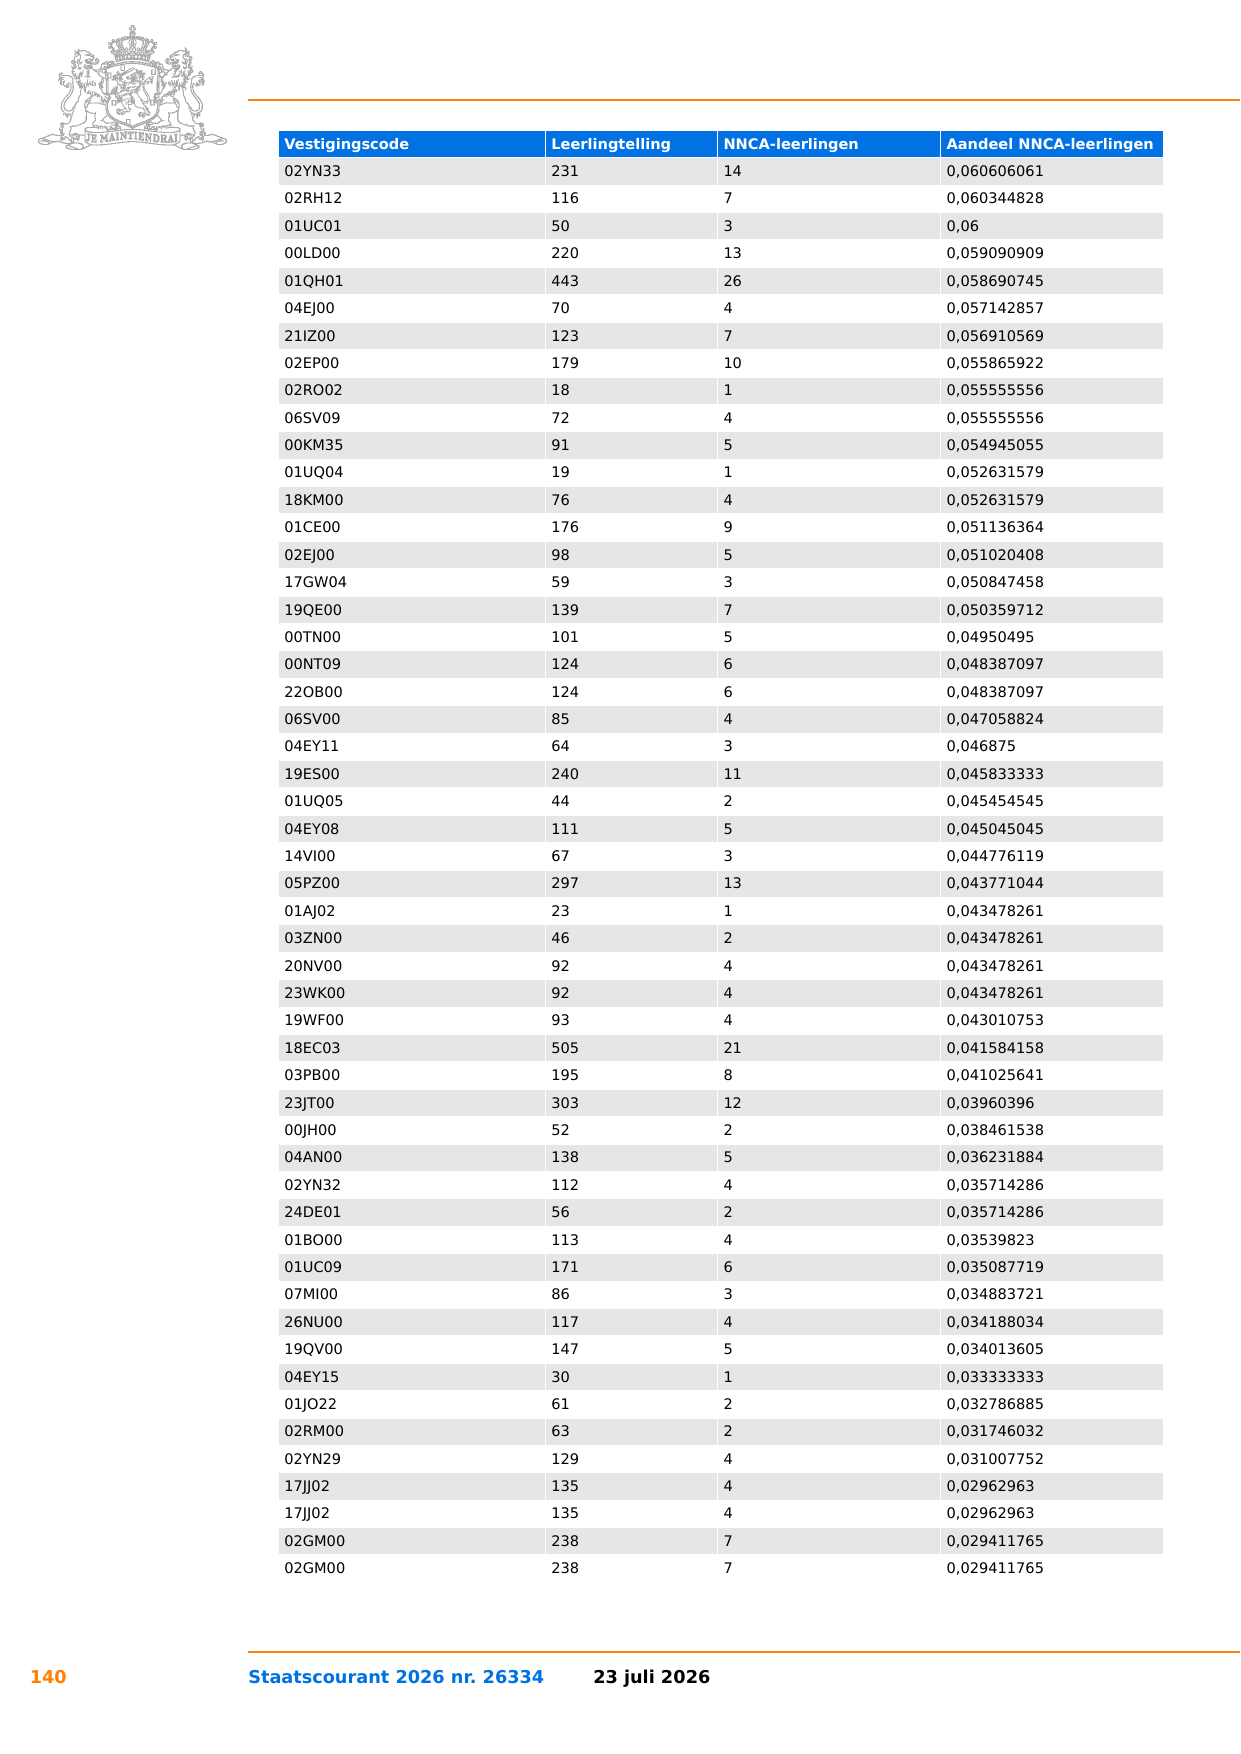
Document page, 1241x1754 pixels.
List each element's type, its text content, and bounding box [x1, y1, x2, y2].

table_cell 44 [546, 789, 717, 815]
table_header NNCA-leerlingen [718, 131, 940, 157]
table_cell 0,048387097 [941, 679, 1163, 705]
table_cell 4 [718, 1473, 940, 1500]
table_cell 0,043478261 [941, 925, 1163, 952]
table_cell 72 [546, 405, 717, 431]
table_cell 01AJ02 [279, 898, 545, 924]
table_cell 0,029411765 [941, 1528, 1163, 1554]
table_cell 93 [546, 1008, 717, 1034]
table_cell 02RO02 [279, 378, 545, 404]
table_cell 0,048387097 [941, 651, 1163, 678]
table_cell 124 [546, 679, 717, 705]
table_cell 26 [718, 268, 940, 294]
table_cell 0,044776119 [941, 843, 1163, 869]
table_header Aandeel NNCA-leerlingen [941, 131, 1163, 157]
table_cell 0,051020408 [941, 542, 1163, 568]
table_cell 76 [546, 487, 717, 513]
table_cell 1 [718, 378, 940, 404]
table_cell 0,03539823 [941, 1227, 1163, 1253]
table_cell 0,031746032 [941, 1419, 1163, 1445]
table_cell 3 [718, 213, 940, 239]
table_cell 0,041584158 [941, 1035, 1163, 1061]
table_cell 8 [718, 1063, 940, 1089]
table_cell 179 [546, 350, 717, 376]
table_cell 52 [546, 1117, 717, 1143]
table_cell 17JJ02 [279, 1501, 545, 1527]
table_cell 129 [546, 1446, 717, 1472]
table_cell 18EC03 [279, 1035, 545, 1061]
table_cell 02GM00 [279, 1556, 545, 1582]
table_cell 0,060344828 [941, 186, 1163, 212]
table_cell 135 [546, 1473, 717, 1500]
table_cell 138 [546, 1145, 717, 1171]
table_cell 7 [718, 597, 940, 623]
table_cell 4 [718, 1309, 940, 1335]
table_cell 07MI00 [279, 1282, 545, 1308]
table_cell 0,034883721 [941, 1282, 1163, 1308]
table_cell 92 [546, 953, 717, 979]
table_cell 0,046875 [941, 734, 1163, 760]
table_cell 231 [546, 158, 717, 185]
table_cell 0,043478261 [941, 898, 1163, 924]
table_cell 02EJ00 [279, 542, 545, 568]
table_cell 01UC09 [279, 1254, 545, 1281]
table_cell 240 [546, 761, 717, 787]
table_cell 02RH12 [279, 186, 545, 212]
table_cell 7 [718, 1528, 940, 1554]
table_cell 4 [718, 295, 940, 322]
table_cell 6 [718, 651, 940, 678]
table_cell 0,035714286 [941, 1172, 1163, 1198]
table_cell 4 [718, 405, 940, 431]
table_cell 0,03960396 [941, 1090, 1163, 1116]
table_cell 02GM00 [279, 1528, 545, 1554]
table_cell 00LD00 [279, 241, 545, 267]
table_cell 0,056910569 [941, 323, 1163, 349]
table_cell 2 [718, 1117, 940, 1143]
table_cell 01UQ05 [279, 789, 545, 815]
table_cell 0,055865922 [941, 350, 1163, 376]
table_cell 4 [718, 1227, 940, 1253]
table_cell 0,02962963 [941, 1501, 1163, 1527]
table_cell 00JH00 [279, 1117, 545, 1143]
table_cell 23 [546, 898, 717, 924]
table_cell 67 [546, 843, 717, 869]
table_cell 195 [546, 1063, 717, 1089]
table_cell 21 [718, 1035, 940, 1061]
table_cell 111 [546, 816, 717, 842]
table_cell 20NV00 [279, 953, 545, 979]
table_cell 0,045454545 [941, 789, 1163, 815]
table_cell 70 [546, 295, 717, 322]
table_cell 4 [718, 1446, 940, 1472]
table_cell 12 [718, 1090, 940, 1116]
table_cell 117 [546, 1309, 717, 1335]
table_cell 03ZN00 [279, 925, 545, 952]
table_cell 04EY15 [279, 1364, 545, 1390]
table_cell 56 [546, 1199, 717, 1226]
table_cell 0,055555556 [941, 378, 1163, 404]
table_cell 13 [718, 241, 940, 267]
table_cell 46 [546, 925, 717, 952]
table_cell 0,054945055 [941, 432, 1163, 459]
table_cell 139 [546, 597, 717, 623]
table_cell 24DE01 [279, 1199, 545, 1226]
table_cell 0,035714286 [941, 1199, 1163, 1226]
table_cell 5 [718, 542, 940, 568]
table_cell 01UC01 [279, 213, 545, 239]
table_cell 297 [546, 871, 717, 897]
table_cell 147 [546, 1336, 717, 1363]
table_cell 17GW04 [279, 569, 545, 596]
table_cell 238 [546, 1528, 717, 1554]
table_cell 03PB00 [279, 1063, 545, 1089]
table_cell 4 [718, 487, 940, 513]
table_cell 1 [718, 898, 940, 924]
table_cell 0,052631579 [941, 460, 1163, 486]
table_cell 443 [546, 268, 717, 294]
table_cell 01QH01 [279, 268, 545, 294]
table_cell 00NT09 [279, 651, 545, 678]
table_cell 91 [546, 432, 717, 459]
table_cell 30 [546, 1364, 717, 1390]
table_cell 04EJ00 [279, 295, 545, 322]
table_cell 2 [718, 925, 940, 952]
table_cell 0,04950495 [941, 624, 1163, 650]
table_cell 63 [546, 1419, 717, 1445]
table_cell 4 [718, 1172, 940, 1198]
table_cell 171 [546, 1254, 717, 1281]
table_cell 0,02962963 [941, 1473, 1163, 1500]
table_cell 19QE00 [279, 597, 545, 623]
table_cell 0,060606061 [941, 158, 1163, 185]
table_cell 112 [546, 1172, 717, 1198]
table_cell 0,057142857 [941, 295, 1163, 322]
table_cell 0,052631579 [941, 487, 1163, 513]
table_cell 113 [546, 1227, 717, 1253]
table_cell 116 [546, 186, 717, 212]
table_cell 0,055555556 [941, 405, 1163, 431]
table_cell 01BO00 [279, 1227, 545, 1253]
table_cell 22OB00 [279, 679, 545, 705]
table_cell 2 [718, 1391, 940, 1417]
table_cell 124 [546, 651, 717, 678]
table_cell 303 [546, 1090, 717, 1116]
table_cell 2 [718, 1199, 940, 1226]
table_cell 0,041025641 [941, 1063, 1163, 1089]
table_cell 0,051136364 [941, 515, 1163, 541]
table_cell 0,038461538 [941, 1117, 1163, 1143]
table_cell 0,045833333 [941, 761, 1163, 787]
table_cell 26NU00 [279, 1309, 545, 1335]
table_cell 86 [546, 1282, 717, 1308]
table_cell 02YN32 [279, 1172, 545, 1198]
table_cell 4 [718, 706, 940, 733]
table_cell 0,032786885 [941, 1391, 1163, 1417]
table_header Vestigingscode [279, 131, 545, 157]
table_cell 5 [718, 624, 940, 650]
table_cell 0,058690745 [941, 268, 1163, 294]
table_cell 0,031007752 [941, 1446, 1163, 1472]
table_cell 18KM00 [279, 487, 545, 513]
table_cell 6 [718, 679, 940, 705]
table_cell 0,050359712 [941, 597, 1163, 623]
table_cell 59 [546, 569, 717, 596]
table_header Leerlingtelling [546, 131, 717, 157]
table_cell 10 [718, 350, 940, 376]
table_cell 176 [546, 515, 717, 541]
table_cell 0,029411765 [941, 1556, 1163, 1582]
table_cell 61 [546, 1391, 717, 1417]
table_cell 02RM00 [279, 1419, 545, 1445]
table_cell 02YN29 [279, 1446, 545, 1472]
table_cell 505 [546, 1035, 717, 1061]
table_cell 23JT00 [279, 1090, 545, 1116]
table_cell 0,047058824 [941, 706, 1163, 733]
table_cell 0,043478261 [941, 953, 1163, 979]
table_cell 3 [718, 734, 940, 760]
table_cell 9 [718, 515, 940, 541]
table_cell 3 [718, 1282, 940, 1308]
table_cell 220 [546, 241, 717, 267]
table_cell 06SV00 [279, 706, 545, 733]
table_cell 0,043478261 [941, 980, 1163, 1007]
table_cell 00KM35 [279, 432, 545, 459]
table_cell 19QV00 [279, 1336, 545, 1363]
table_cell 7 [718, 1556, 940, 1582]
table_cell 04AN00 [279, 1145, 545, 1171]
table_cell 06SV09 [279, 405, 545, 431]
table_cell 13 [718, 871, 940, 897]
table_cell 0,043771044 [941, 871, 1163, 897]
table_cell 4 [718, 953, 940, 979]
table_cell 18 [546, 378, 717, 404]
table_cell 5 [718, 432, 940, 459]
table_cell 101 [546, 624, 717, 650]
table_cell 7 [718, 186, 940, 212]
table_cell 04EY08 [279, 816, 545, 842]
table_cell 17JJ02 [279, 1473, 545, 1500]
table_cell 50 [546, 213, 717, 239]
table_cell 5 [718, 1145, 940, 1171]
table_cell 01UQ04 [279, 460, 545, 486]
table_cell 4 [718, 980, 940, 1007]
table_cell 0,06 [941, 213, 1163, 239]
table_cell 64 [546, 734, 717, 760]
table_cell 19 [546, 460, 717, 486]
table_cell 2 [718, 789, 940, 815]
table_cell 0,034013605 [941, 1336, 1163, 1363]
table_cell 0,033333333 [941, 1364, 1163, 1390]
table_cell 0,045045045 [941, 816, 1163, 842]
table_cell 0,035087719 [941, 1254, 1163, 1281]
table_cell 19WF00 [279, 1008, 545, 1034]
table_cell 11 [718, 761, 940, 787]
table_cell 3 [718, 843, 940, 869]
table_cell 0,034188034 [941, 1309, 1163, 1335]
table_cell 4 [718, 1501, 940, 1527]
table_cell 02YN33 [279, 158, 545, 185]
table_cell 23WK00 [279, 980, 545, 1007]
table_cell 7 [718, 323, 940, 349]
table_cell 02EP00 [279, 350, 545, 376]
table_cell 05PZ00 [279, 871, 545, 897]
table_cell 5 [718, 816, 940, 842]
table_cell 3 [718, 569, 940, 596]
table_cell 98 [546, 542, 717, 568]
table_cell 4 [718, 1008, 940, 1034]
table_cell 14 [718, 158, 940, 185]
table_cell 19ES00 [279, 761, 545, 787]
table_cell 1 [718, 460, 940, 486]
table_cell 14VI00 [279, 843, 545, 869]
table_cell 5 [718, 1336, 940, 1363]
table_cell 92 [546, 980, 717, 1007]
table_cell 00TN00 [279, 624, 545, 650]
table_cell 2 [718, 1419, 940, 1445]
table_cell 0,059090909 [941, 241, 1163, 267]
table_cell 0,050847458 [941, 569, 1163, 596]
table_cell 85 [546, 706, 717, 733]
table_cell 01CE00 [279, 515, 545, 541]
table_cell 135 [546, 1501, 717, 1527]
picture [38, 25, 227, 150]
table_cell 0,036231884 [941, 1145, 1163, 1171]
table_cell 123 [546, 323, 717, 349]
table_cell 238 [546, 1556, 717, 1582]
table_cell 21IZ00 [279, 323, 545, 349]
table_cell 04EY11 [279, 734, 545, 760]
table_cell 01JO22 [279, 1391, 545, 1417]
table_cell 1 [718, 1364, 940, 1390]
table_cell 0,043010753 [941, 1008, 1163, 1034]
table_cell 6 [718, 1254, 940, 1281]
